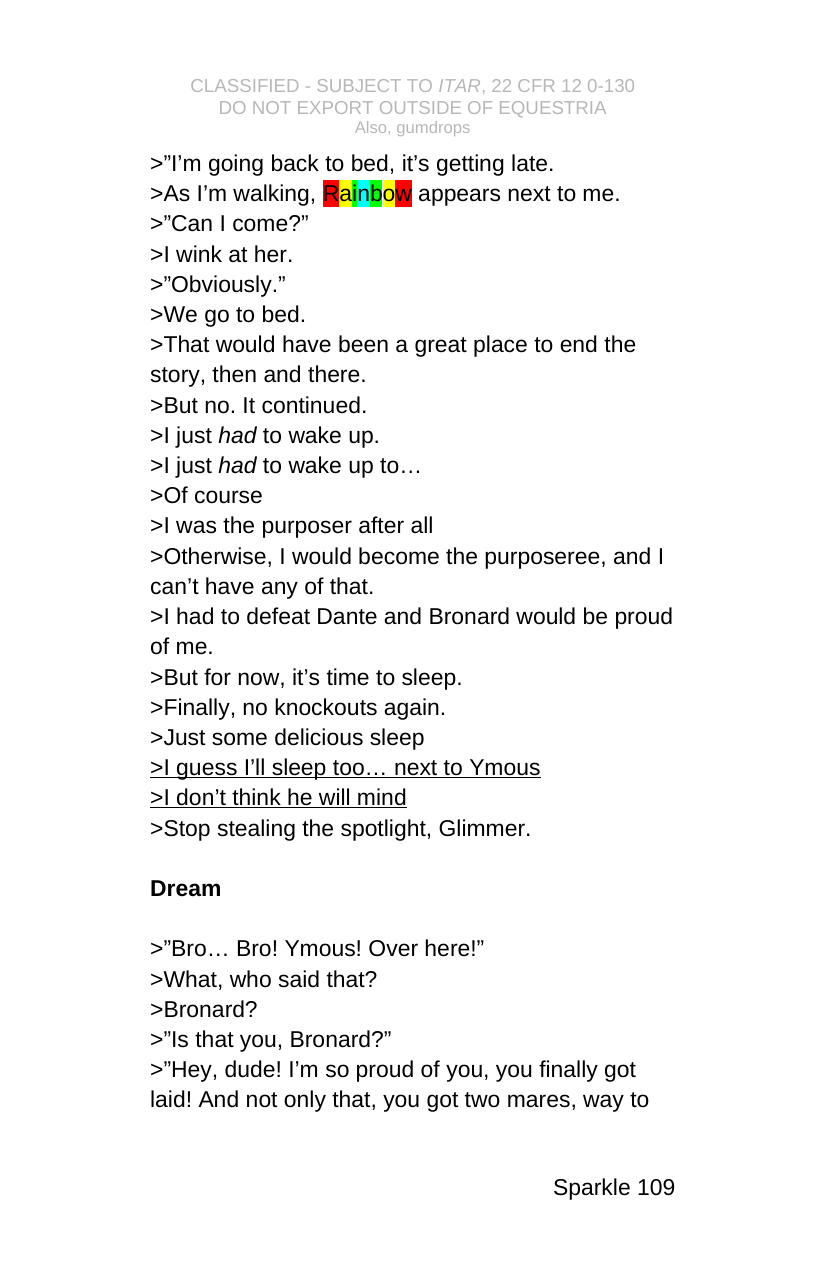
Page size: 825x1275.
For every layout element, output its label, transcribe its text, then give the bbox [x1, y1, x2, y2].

text >But no. It continued. [150, 392, 675, 418]
text >”Can I come?” [150, 210, 675, 237]
text >”Hey, dude! I’m so proud of you, you finally got laid! And not only that, you got two mares, way to [150, 1056, 675, 1113]
text >Of course [150, 482, 675, 509]
text >I just had to wake up to… [150, 452, 675, 478]
text >Bronard? [150, 996, 675, 1022]
text >Just some delicious sleep [150, 724, 675, 750]
text >”Is that you, Bronard?” [150, 1026, 675, 1052]
text >I had to defeat Dante and Bronard would be proud of me. [150, 603, 675, 660]
text >Stop stealing the spotlight, Glimmer. [150, 814, 675, 841]
text >But for now, it’s time to sleep. [150, 663, 675, 690]
text >I don’t think he will mind [150, 784, 675, 811]
text >As I’m walking, Rainbow appears next to me. [150, 180, 675, 207]
text >”Bro… Bro! Ymous! Over here!” [150, 935, 675, 962]
text >That would have been a great place to end the story, then and there. [150, 331, 675, 388]
text >We go to bed. [150, 301, 675, 327]
text >I guess I’ll sleep too… next to Ymous [150, 754, 675, 781]
text >”Obviously.” [150, 271, 675, 297]
text >”I’m going back to bed, it’s getting late. [150, 150, 675, 176]
text >I was the purposer after all [150, 512, 675, 539]
text >I wink at her. [150, 241, 675, 267]
text >What, who said that? [150, 966, 675, 992]
text >Finally, no knockouts again. [150, 694, 675, 720]
text >I just had to wake up. [150, 422, 675, 448]
text >Otherwise, I would become the purposeree, and I can’t have any of that. [150, 543, 675, 599]
text Dream [150, 875, 675, 901]
